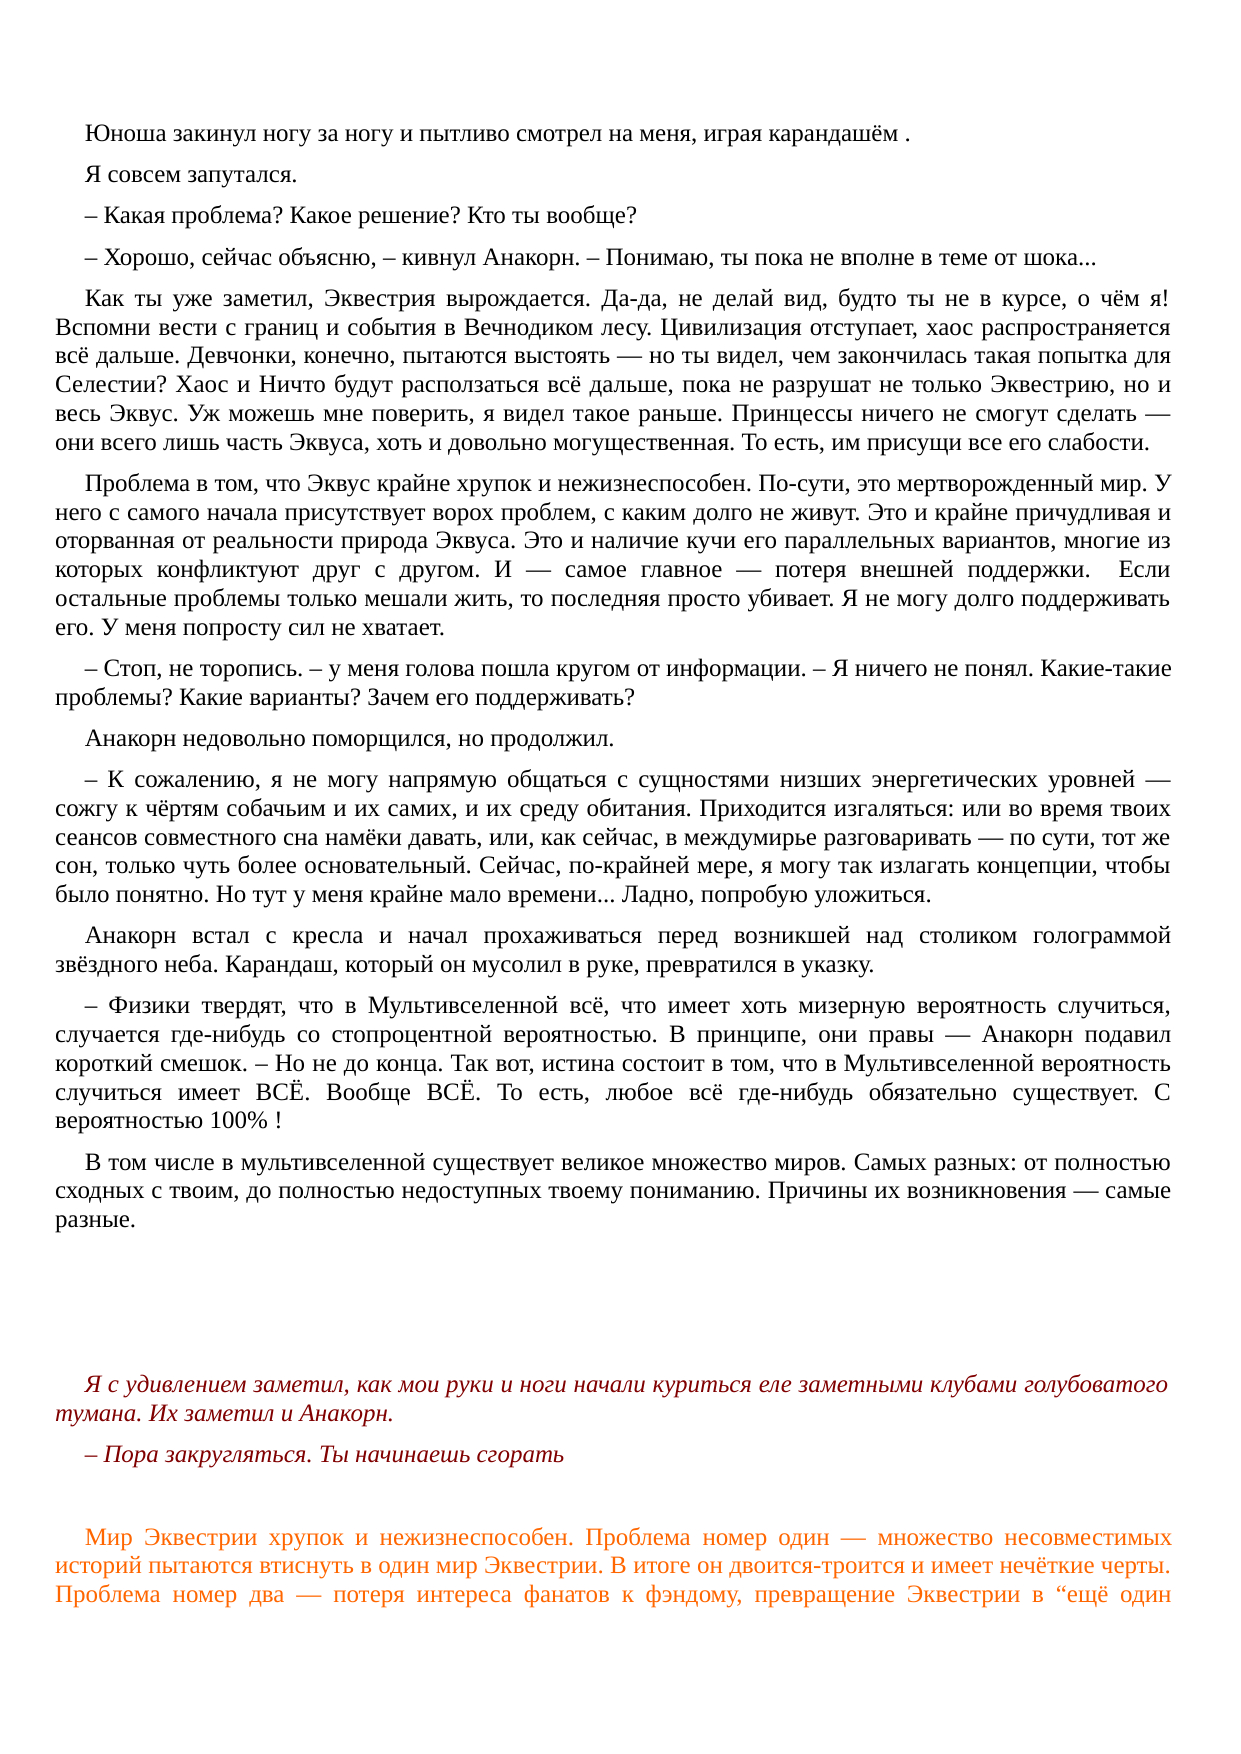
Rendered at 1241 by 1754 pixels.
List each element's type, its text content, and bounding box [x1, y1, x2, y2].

text Я с удивлением заметил, как мои руки и ноги начали куриться еле заметными клубами голубоватого тумана. Их заметил и Анакорн. [55, 1369, 1172, 1427]
text Я совсем запутался. [55, 159, 1172, 188]
text – Физики твердят, что в Мультивселенной всё, что имеет хоть мизерную вероятность случиться, случается где-нибудь со стопроцентной вероятностью. В принципе, они правы — Анакорн подавил короткий смешок. – Но не до конца. Так вот, истина состоит в том, что в Мультивселенной вероятность случиться имеет ВСЁ. Вообще ВСЁ. То есть, любое всё где-нибудь обязательно существует. С вероятностью 100% ! [55, 991, 1172, 1134]
text – К сожалению, я не могу напрямую общаться с сущностями низших энергетических уровней — сожгу к чёртям собачьим и их самих, и их среду обитания. Приходится изгаляться: или во время твоих сеансов совместного сна намёки давать, или, как сейчас, в междумирье разговаривать — по сути, тот же сон, только чуть более основательный. Сейчас, по-крайней мере, я могу так излагать концепции, чтобы было понятно. Но тут у меня крайне мало времени... Ладно, попробую уложиться. [55, 764, 1172, 908]
text – Пора закругляться. Ты начинаешь сгорать [55, 1439, 1172, 1468]
text Анакорн встал с кресла и начал прохаживаться перед возникшей над столиком голограммой звёздного неба. Карандаш, который он мусолил в руке, превратился в указку. [55, 921, 1172, 978]
text – Стоп, не торопись. – у меня голова пошла кругом от информации. – Я ничего не понял. Какие-такие проблемы? Какие варианты? Зачем его поддерживать? [55, 653, 1172, 711]
text – Какая проблема? Какое решение? Кто ты вообще? [55, 201, 1172, 229]
text – Хорошо, сейчас объясню, – кивнул Анакорн. – Понимаю, ты пока не вполне в теме от шока... [55, 242, 1172, 271]
text Проблема в том, что Эквус крайне хрупок и нежизнеспособен. По-сути, это мертворожденный мир. У него с самого начала присутствует ворох проблем, с каким долго не живут. Это и крайне причудливая и оторванная от реальности природа Эквуса. Это и наличие кучи его параллельных вариантов, многие из которых конфликтуют друг с другом. И — самое главное — потеря внешней поддержки. Если остальные проблемы только мешали жить, то последняя просто убивает. Я не могу долго поддерживать его. У меня попросту сил не хватает. [55, 468, 1172, 641]
text Мир Эквестрии хрупок и нежизнеспособен. Проблема номер один — множество несовместимых историй пытаются втиснуть в один мир Эквестрии. В итоге он двоится-троится и имеет нечёткие черты. Проблема номер два — потеря интереса фанатов к фэндому, превращение Эквестрии в “ещё один [55, 1522, 1172, 1608]
text Юноша закинул ногу за ногу и пытливо смотрел на меня, играя карандашём . [55, 118, 1172, 147]
text Как ты уже заметил, Эквестрия вырождается. Да-да, не делай вид, будто ты не в курсе, о чём я! Вспомни вести с границ и события в Вечнодиком лесу. Цивилизация отступает, хаос распространяется всё дальше. Девчонки, конечно, пытаются выстоять — но ты видел, чем закончилась такая попытка для Селестии? Хаос и Ничто будут расползаться всё дальше, пока не разрушат не только Эквестрию, но и весь Эквус. Уж можешь мне поверить, я видел такое раньше. Принцессы ничего не смогут сделать — они всего лишь часть Эквуса, хоть и довольно могущественная. То есть, им присущи все его слабости. [55, 283, 1172, 456]
text Анакорн недовольно поморщился, но продолжил. [55, 723, 1172, 752]
text В том числе в мультивселенной существует великое множество миров. Самых разных: от полностью сходных с твоим, до полностью недоступных твоему пониманию. Причины их возникновения — самые разные. [55, 1147, 1172, 1233]
